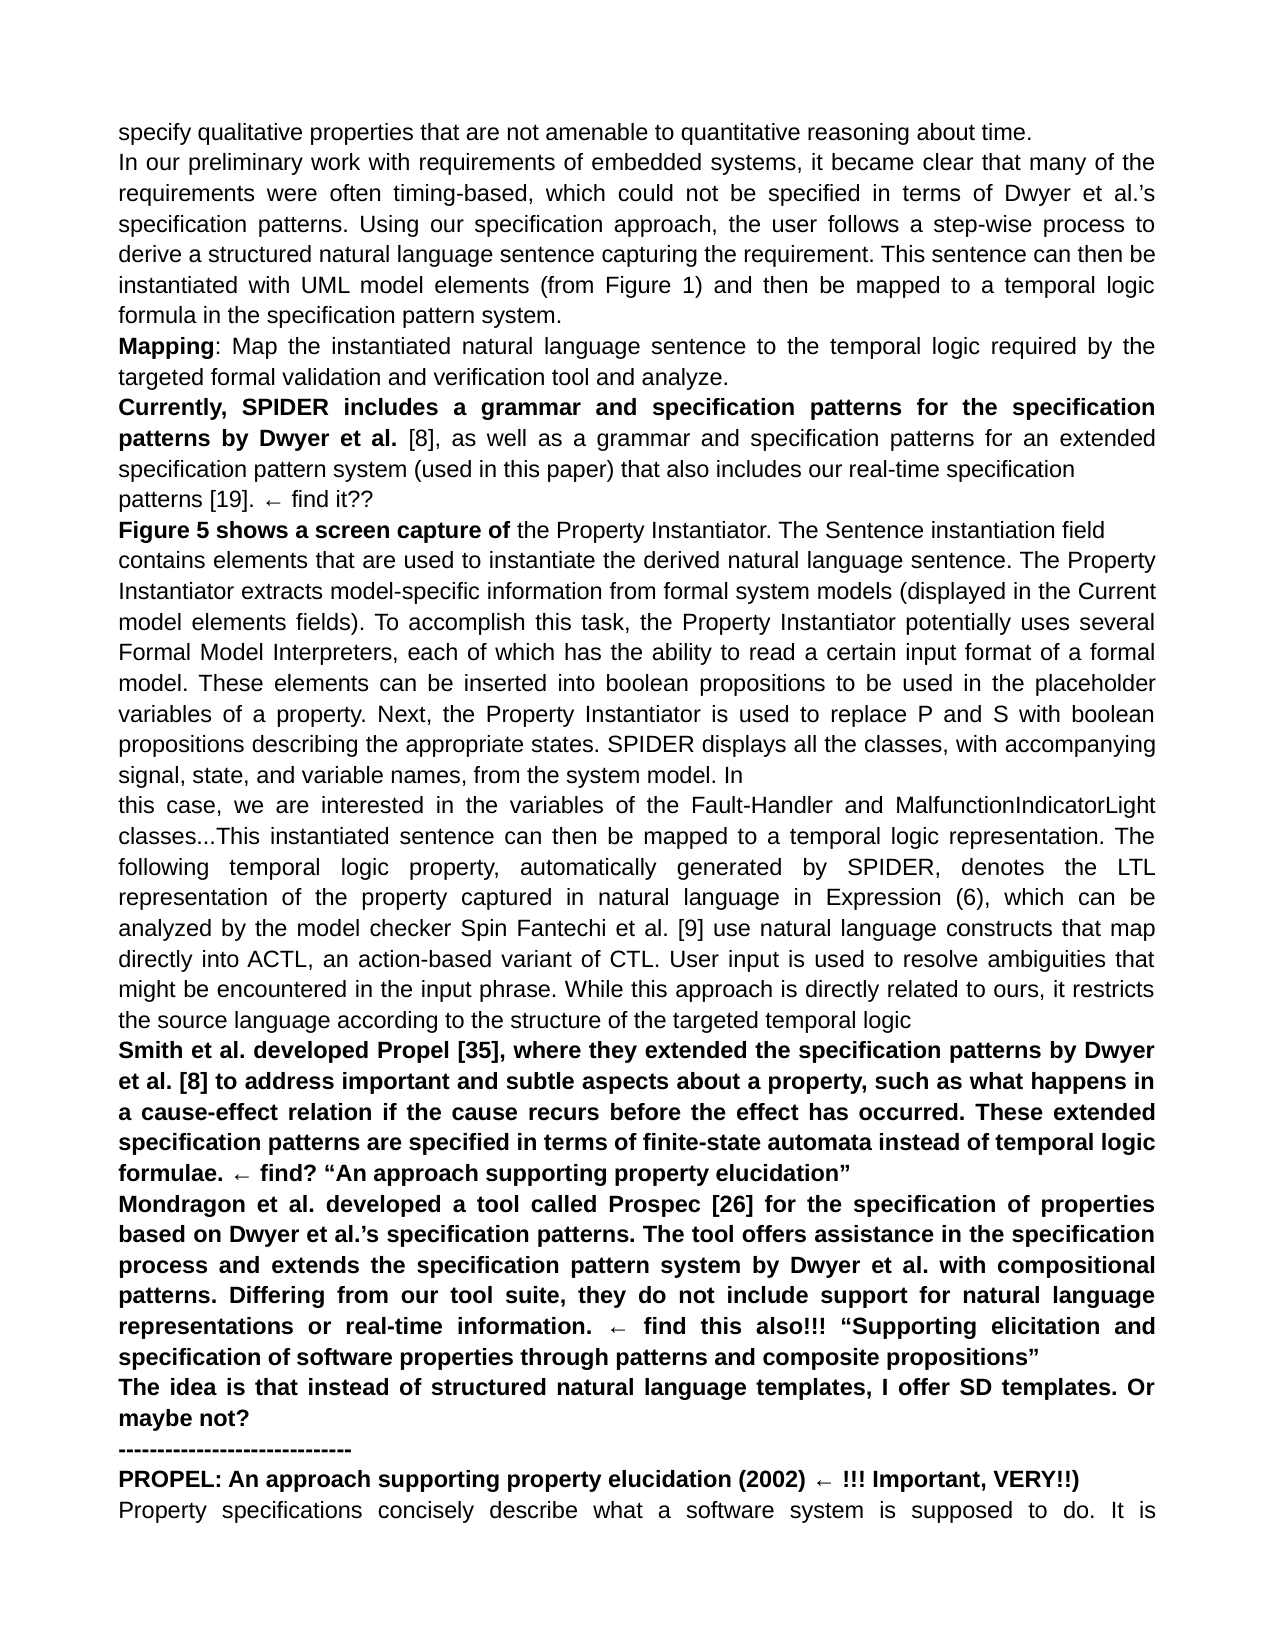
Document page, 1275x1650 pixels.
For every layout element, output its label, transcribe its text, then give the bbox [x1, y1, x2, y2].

text ------------------------------ [118, 1435, 1157, 1462]
text Mondragon et al. developed a tool called Prospec [26] for the specification of properties based on Dwyer et al.’s specification patterns. The tool offers assistance in the specification process and extends the specification pattern system by Dwyer et al. with compositional patterns. Differing from our tool suite, they do not include support for natural language representations or real-time information. ← find this also!!! “Supporting elicitation and specification of software properties through patterns and composite propositions” [118, 1190, 1157, 1370]
text Mapping: Map the instantiated natural language sentence to the temporal logic required by the targeted formal validation and verification tool and analyze. [118, 332, 1157, 390]
text contains elements that are used to instantiate the derived natural language sentence. The Property Instantiator extracts model-specific information from formal system models (displayed in the Current model elements fields). To accomplish this task, the Property Instantiator potentially uses several Formal Model Interpreters, each of which has the ability to read a certain input format of a formal model. These elements can be inserted into boolean propositions to be used in the placeholder variables of a property. Next, the Property Instantiator is used to replace P and S with boolean propositions describing the appropriate states. SPIDER displays all the classes, with accompanying signal, state, and variable names, from the system model. In [118, 547, 1157, 788]
text Property specifications concisely describe what a software system is supposed to do. It is [118, 1496, 1157, 1523]
text Currently, SPIDER includes a grammar and specification patterns for the specification patterns by Dwyer et al. [8], as well as a grammar and specification patterns for an extended specification pattern system (used in this paper) that also includes our real-time specification [118, 394, 1157, 482]
text Figure 5 shows a screen capture of the Property Instantiator. The Sentence instantiation field [118, 516, 1157, 543]
text patterns [19]. ← find it?? [118, 486, 1157, 512]
text The idea is that instead of structured natural language templates, I offer SD templates. Or maybe not? [118, 1374, 1157, 1431]
text PROPEL: An approach supporting property elucidation (2002) ← !!! Important, VERY!!) [118, 1466, 1157, 1492]
text Smith et al. developed Propel [35], where they extended the specification patterns by Dwyer et al. [8] to address important and subtle aspects about a property, such as what happens in a cause-effect relation if the cause recurs before the effect has occurred. These extended specification patterns are specified in terms of finite-state automata instead of temporal logic formulae. ← find? “An approach supporting property elucidation” [118, 1037, 1157, 1186]
text specify qualitative properties that are not amenable to quantitative reasoning about time. [118, 118, 1157, 145]
text In our preliminary work with requirements of embedded systems, it became clear that many of the requirements were often timing-based, which could not be specified in terms of Dwyer et al.’s specification patterns. Using our specification approach, the user follows a step-wise process to derive a structured natural language sentence capturing the requirement. This sentence can then be instantiated with UML model elements (from Figure 1) and then be mapped to a temporal logic formula in the specification pattern system. [118, 149, 1157, 329]
text this case, we are interested in the variables of the Fault-Handler and MalfunctionIndicatorLight classes...This instantiated sentence can then be mapped to a temporal logic representation. The following temporal logic property, automatically generated by SPIDER, denotes the LTL representation of the property captured in natural language in Expression (6), which can be analyzed by the model checker Spin Fantechi et al. [9] use natural language constructs that map directly into ACTL, an action-based variant of CTL. User input is used to resolve ambiguities that might be encountered in the input phrase. While this approach is directly related to ours, it restricts the source language according to the structure of the targeted temporal logic [118, 792, 1157, 1033]
